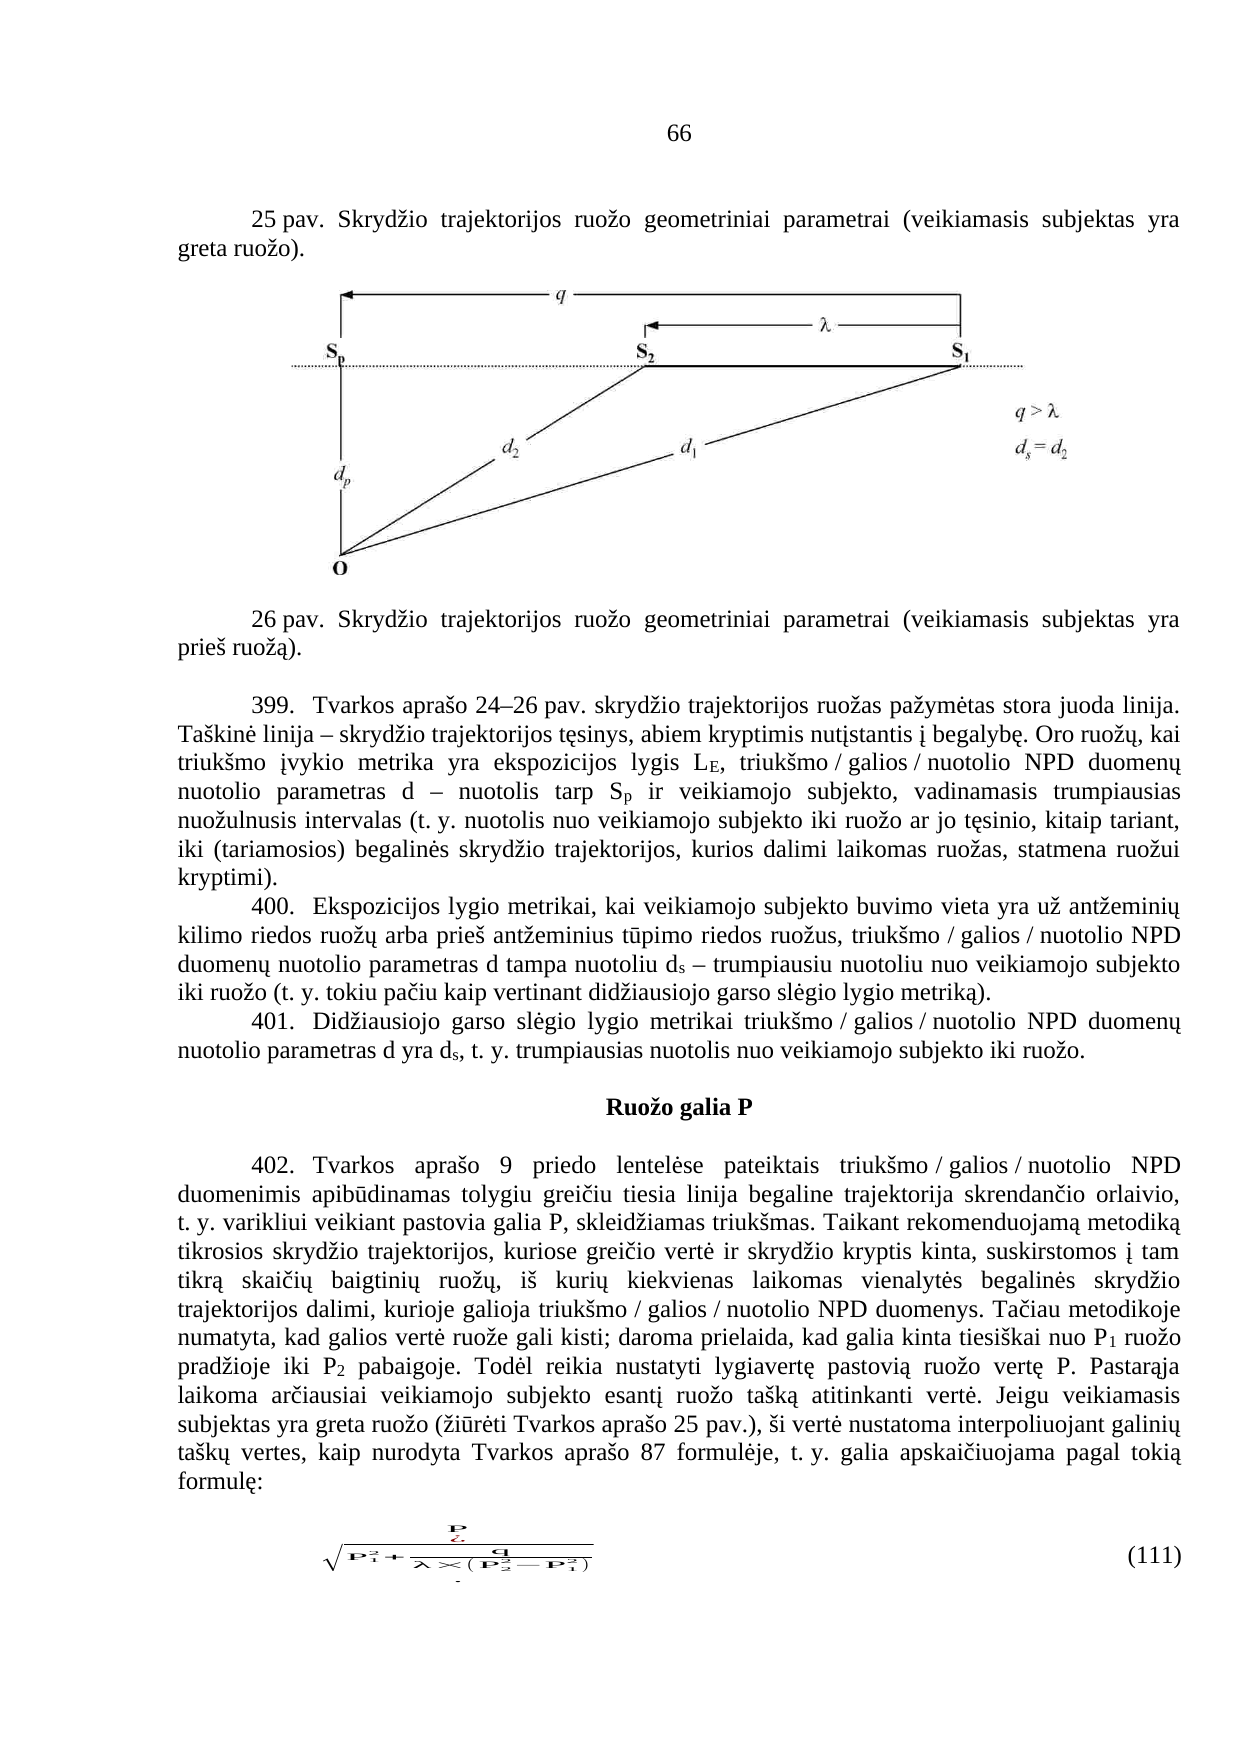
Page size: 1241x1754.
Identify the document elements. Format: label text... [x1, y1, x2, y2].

text 26 pav. Skrydžio trajektorijos ruožo geometriniai parametrai (veikiamasis subjektas yra prieš ruožą). [177, 604, 1181, 661]
table_header ) [1173, 1524, 1186, 1584]
table_header 111 [1136, 1524, 1173, 1584]
text 401. Didžiausiojo garso slėgio lygio metrikai triukšmo / galios / nuotolio NPD duomenų nuotolio parametras d yra ds, t. y. trumpiausias nuotolis nuo veikiamojo subjekto iki ruožo. [177, 1006, 1181, 1064]
text 25 pav. Skrydžio trajektorijos ruožo geometriniai parametrai (veikiamasis subjektas yra greta ruožo). [177, 204, 1181, 262]
table_header ( [1128, 1524, 1136, 1584]
text Ruožo galia P [177, 1092, 1181, 1121]
text 402. Tvarkos aprašo 9 priedo lentelėse pateiktais triukšmo / galios / nuotolio NPD duomenimis apibūdinamas tolygiu greičiu tiesia linija begaline trajektorija skrendančio orlaivio, t. y. varikliui veikiant pastovia galia P, skleidžiamas triukšmas. Taikant rekomenduojamą metodiką tikrosios skrydžio trajektorijos, kuriose greičio vertė ir skrydžio kryptis kinta, suskirstomos į tam tikrą skaičių baigtinių ruožų, iš kurių kiekvienas laikomas vienalytės begalinės skrydžio trajektorijos dalimi, kurioje galioja triukšmo / galios / nuotolio NPD duomenys. Tačiau metodikoje numatyta, kad galios vertė ruože gali kisti; daroma prielaida, kad galia kinta tiesiškai nuo P1 ruožo pradžioje iki P2 pabaigoje. Todėl reikia nustatyti lygiavertę pastovią ruožo vertę P. Pastarąja laikoma arčiausiai veikiamojo subjekto esantį ruožo tašką atitinkanti vertė. Jeigu veikiamasis subjektas yra greta ruožo (žiūrėti Tvarkos aprašo 25 pav.), ši vertė nustatoma interpoliuojant galinių taškų vertes, kaip nurodyta Tvarkos aprašo 87 formulėje, t. y. galia apskaičiuojama pagal tokią formulę: [177, 1150, 1181, 1495]
text 400. Ekspozicijos lygio metrikai, kai veikiamojo subjekto buvimo vieta yra už antžeminių kilimo riedos ruožų arba prieš antžeminius tūpimo riedos ruožus, triukšmo / galios / nuotolio NPD duomenų nuotolio parametras d tampa nuotoliu ds – trumpiausiu nuotoliu nuo veikiamojo subjekto iki ruožo (t. y. tokiu pačiu kaip vertinant didžiausiojo garso slėgio lygio metriką). [177, 891, 1181, 1006]
table_header [177, 1524, 1127, 1584]
text 399. Tvarkos aprašo 24–26 pav. skrydžio trajektorijos ruožas pažymėtas stora juoda linija. Taškinė linija – skrydžio trajektorijos tęsinys, abiem kryptimis nutįstantis į begalybę. Oro ruožų, kai triukšmo įvykio metrika yra ekspozicijos lygis LE, triukšmo / galios / nuotolio NPD duomenų nuotolio parametras d – nuotolis tarp Sp ir veikiamojo subjekto, vadinamasis trumpiausias nuožulnusis intervalas (t. y. nuotolis nuo veikiamojo subjekto iki ruožo ar jo tęsinio, kitaip tariant, iki (tariamosios) begalinės skrydžio trajektorijos, kurios dalimi laikomas ruožas, statmena ruožui kryptimi). [177, 690, 1181, 891]
